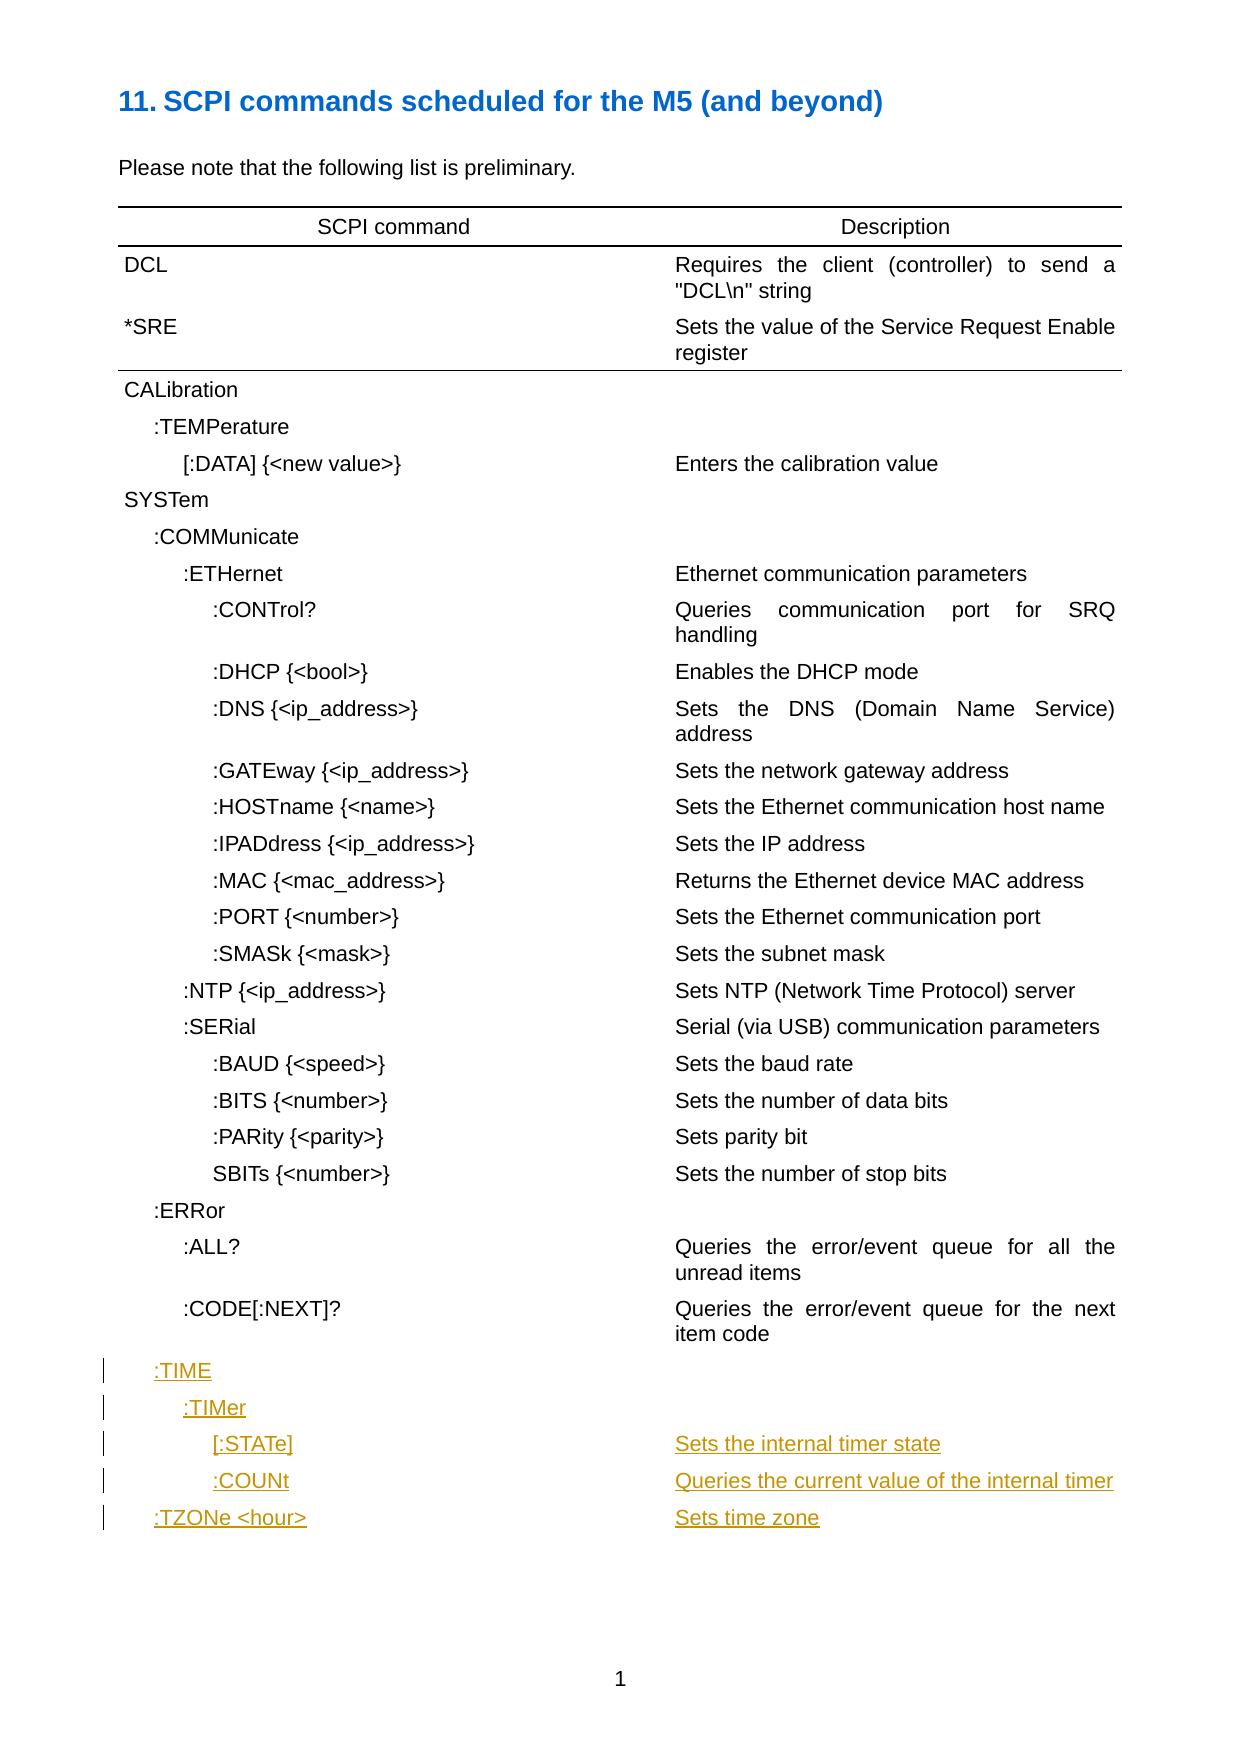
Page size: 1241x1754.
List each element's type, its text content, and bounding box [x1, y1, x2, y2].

table_cell :SERial [118, 1009, 669, 1045]
table_cell Enters the calibration value [669, 445, 1122, 481]
table_cell [669, 1352, 1122, 1389]
table_cell :COMMunicate [118, 518, 669, 555]
table_cell SBITs {<number>} [118, 1155, 669, 1192]
table_cell :CONTrol? [118, 591, 669, 653]
table_cell [:DATA] {<new value>} [118, 445, 669, 481]
table_cell :CODE[:NEXT]? [118, 1290, 669, 1352]
table_cell :ETHernet [118, 555, 669, 591]
table_cell Sets time zone [669, 1499, 1122, 1536]
table_cell SYSTem [118, 481, 669, 518]
table_cell :ERRor [118, 1192, 669, 1228]
table_cell :TIMer [118, 1389, 669, 1426]
table_header Description [669, 208, 1122, 244]
table_cell [:STATe] [118, 1426, 669, 1462]
table_cell [669, 1389, 1122, 1426]
table_cell [669, 518, 1122, 555]
table_cell :PORT {<number>} [118, 899, 669, 935]
table_cell :HOSTname {<name>} [118, 789, 669, 825]
table_cell [669, 408, 1122, 445]
table_cell Sets the network gateway address [669, 752, 1122, 788]
table_cell :DNS {<ip_address>} [118, 690, 669, 752]
table_header SCPI command [118, 208, 669, 244]
table_cell Returns the Ethernet device MAC address [669, 862, 1122, 898]
table_cell DCL [118, 247, 669, 308]
table_cell Sets NTP (Network Time Protocol) server [669, 972, 1122, 1008]
table_cell Serial (via USB) communication parameters [669, 1009, 1122, 1045]
table_cell :NTP {<ip_address>} [118, 972, 669, 1008]
text Please note that the following list is preliminary. [118, 155, 1122, 181]
table_cell Sets the subnet mask [669, 935, 1122, 972]
table_cell :PARity {<parity>} [118, 1119, 669, 1155]
table_cell :ALL? [118, 1229, 669, 1290]
table_cell :TEMPerature [118, 408, 669, 445]
table_cell :SMASk {<mask>} [118, 935, 669, 972]
table_cell :DHCP {<bool>} [118, 653, 669, 690]
table_cell Queries the error/event queue for all the unread items [669, 1229, 1122, 1290]
table_cell Sets the Ethernet communication port [669, 899, 1122, 935]
table_cell :TIME [118, 1352, 669, 1389]
table_cell :MAC {<mac_address>} [118, 862, 669, 898]
table_cell Requires the client (controller) to send a "DCL\n" string [669, 247, 1122, 308]
table_cell Sets the DNS (Domain Name Service) address [669, 690, 1122, 752]
table_cell [669, 1192, 1122, 1228]
table_cell Sets the number of stop bits [669, 1155, 1122, 1192]
table_cell [669, 481, 1122, 518]
table_cell Sets parity bit [669, 1119, 1122, 1155]
table_cell Sets the number of data bits [669, 1082, 1122, 1118]
table_cell Enables the DHCP mode [669, 653, 1122, 690]
table_cell :GATEway {<ip_address>} [118, 752, 669, 788]
table_cell Sets the Ethernet communication host name [669, 789, 1122, 825]
table_cell Queries communication port for SRQ handling [669, 591, 1122, 653]
table_cell Sets the value of the Service Request Enable register [669, 309, 1122, 370]
table_cell Ethernet communication parameters [669, 555, 1122, 591]
table_cell Sets the baud rate [669, 1045, 1122, 1082]
table_cell Sets the internal timer state [669, 1426, 1122, 1462]
table_cell Queries the error/event queue for the next item code [669, 1290, 1122, 1352]
table_cell CALibration [118, 371, 669, 408]
table_cell :IPADdress {<ip_address>} [118, 825, 669, 862]
table_cell [669, 371, 1122, 408]
table_cell :BITS {<number>} [118, 1082, 669, 1118]
table_cell *SRE [118, 309, 669, 370]
table_cell :BAUD {<speed>} [118, 1045, 669, 1082]
table_cell Queries the current value of the internal timer [669, 1462, 1122, 1499]
table_cell :COUNt [118, 1462, 669, 1499]
table_cell :TZONe <hour> [118, 1499, 669, 1536]
table_cell Sets the IP address [669, 825, 1122, 862]
subtitle SCPI commands scheduled for the M5 (and beyond) [118, 84, 1122, 118]
